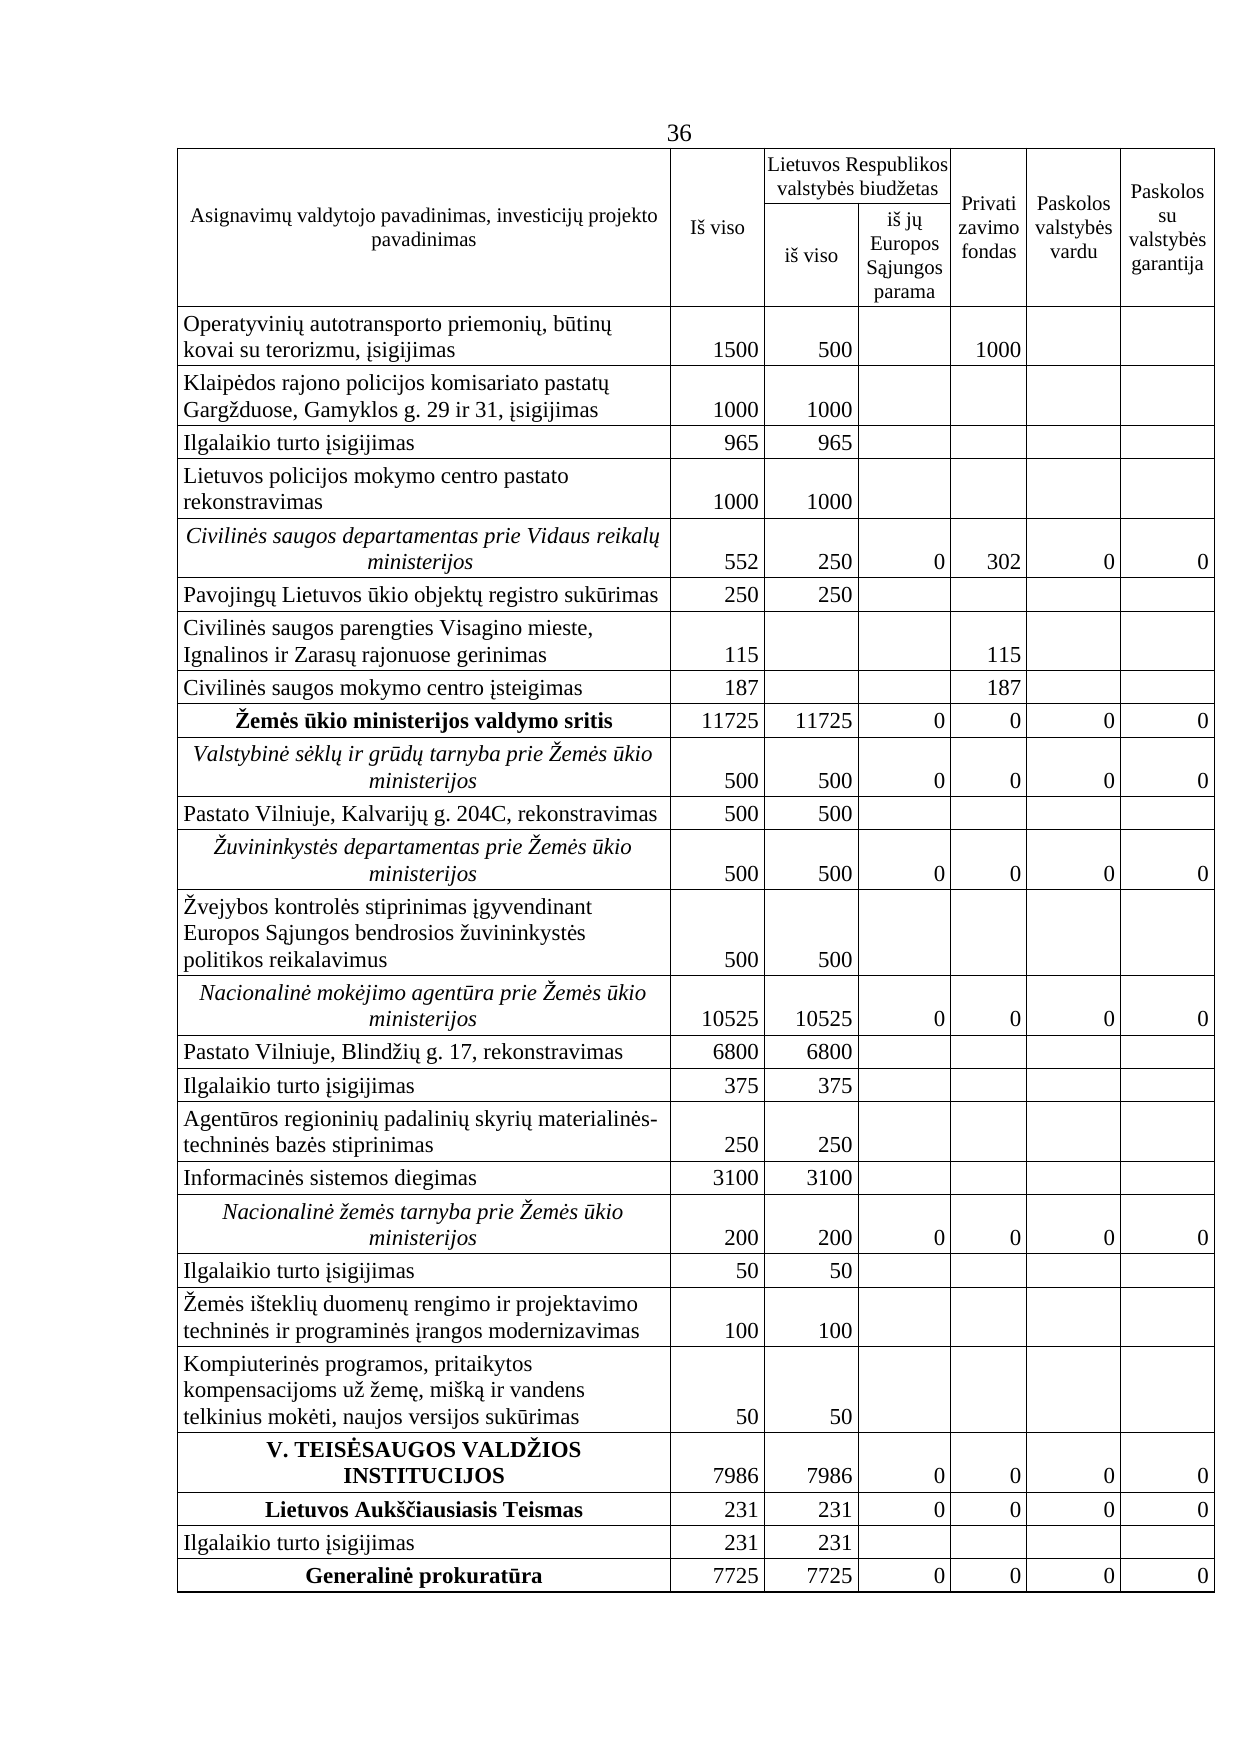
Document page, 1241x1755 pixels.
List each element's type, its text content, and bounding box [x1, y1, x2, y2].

table_cell [951, 366, 1026, 425]
table_cell 375 [671, 1069, 764, 1101]
table_cell 200 [671, 1195, 764, 1253]
table_cell [859, 797, 950, 829]
table_cell 0 [859, 1559, 950, 1591]
table_cell 500 [765, 797, 858, 829]
table_cell 6800 [765, 1036, 858, 1068]
table_cell [859, 307, 950, 365]
table_cell 250 [765, 519, 858, 577]
table_cell Lietuvos Aukščiausiasis Teismas [178, 1493, 670, 1525]
table_cell Informacinės sistemos diegimas [178, 1162, 670, 1194]
table_cell 500 [765, 738, 858, 796]
table_cell [1121, 1102, 1214, 1161]
table_cell [1121, 1347, 1214, 1432]
table_cell [859, 426, 950, 458]
table_header Iš viso [671, 149, 764, 306]
table_cell 0 [859, 704, 950, 737]
table_cell [1121, 307, 1214, 365]
table_cell 0 [951, 976, 1026, 1034]
table_cell 0 [1027, 738, 1120, 796]
table_cell 0 [1027, 519, 1120, 577]
table_header Privatizavimo fondas [951, 149, 1026, 306]
table_cell [1027, 366, 1120, 425]
table_cell 0 [951, 1559, 1026, 1591]
table_cell 231 [671, 1526, 764, 1558]
table_cell 50 [765, 1347, 858, 1432]
table_cell [1121, 578, 1214, 611]
table_cell Pastato Vilniuje, Kalvarijų g. 204C, rekonstravimas [178, 797, 670, 829]
table_cell [1027, 671, 1120, 703]
table_cell 0 [859, 830, 950, 889]
table_cell [859, 612, 950, 670]
table_cell 7725 [671, 1559, 764, 1591]
table_cell 500 [671, 797, 764, 829]
table_cell 500 [765, 307, 858, 365]
table_cell 7725 [765, 1559, 858, 1591]
table_cell 0 [1027, 704, 1120, 737]
table_cell 3100 [765, 1162, 858, 1194]
table_cell 0 [951, 830, 1026, 889]
table_cell [765, 671, 858, 703]
table_cell Agentūros regioninių padalinių skyrių materialinės-techninės bazės stiprinimas [178, 1102, 670, 1161]
table_header Lietuvos Respublikos valstybės biudžetas [765, 149, 950, 203]
table_cell [951, 890, 1026, 975]
table_cell Nacionalinė mokėjimo agentūra prie Žemės ūkio ministerijos [178, 976, 670, 1034]
table_cell iš jų Europos Sąjungos parama [859, 204, 950, 306]
table_cell [859, 1526, 950, 1558]
table_cell 965 [671, 426, 764, 458]
table_cell [1121, 459, 1214, 518]
table_cell 0 [951, 1195, 1026, 1253]
table_cell [859, 1347, 950, 1432]
table_cell [1027, 307, 1120, 365]
table_cell 0 [1121, 1433, 1214, 1492]
table_cell [1027, 1347, 1120, 1432]
table_cell 1500 [671, 307, 764, 365]
table_cell [859, 890, 950, 975]
table_cell [951, 1526, 1026, 1558]
table_cell [951, 1288, 1026, 1346]
table_cell 0 [951, 738, 1026, 796]
table_cell [859, 1069, 950, 1101]
table_cell [1027, 1036, 1120, 1068]
table_cell 0 [1121, 976, 1214, 1034]
table_cell 6800 [671, 1036, 764, 1068]
table_cell 0 [859, 738, 950, 796]
table_cell [1121, 366, 1214, 425]
table_header Paskolos valstybės vardu [1027, 149, 1120, 306]
table_cell [1027, 1526, 1120, 1558]
table_cell Pastato Vilniuje, Blindžių g. 17, rekonstravimas [178, 1036, 670, 1068]
table_cell 1000 [951, 307, 1026, 365]
table_cell [1027, 578, 1120, 611]
table_cell Žuvininkystės departamentas prie Žemės ūkio ministerijos [178, 830, 670, 889]
table_header Asignavimų valdytojo pavadinimas, investicijų projekto pavadinimas [178, 149, 670, 306]
table_cell 100 [671, 1288, 764, 1346]
table_cell [951, 1036, 1026, 1068]
table_cell Žemės ūkio ministerijos valdymo sritis [178, 704, 670, 737]
table_cell 187 [671, 671, 764, 703]
table_cell [765, 612, 858, 670]
table_cell 50 [671, 1254, 764, 1287]
table_cell 7986 [765, 1433, 858, 1492]
table_cell 552 [671, 519, 764, 577]
table_cell 0 [1121, 1559, 1214, 1591]
table_cell 965 [765, 426, 858, 458]
table_cell 0 [1027, 1195, 1120, 1253]
table_cell [1121, 797, 1214, 829]
table_cell 50 [671, 1347, 764, 1432]
table_cell iš viso [765, 204, 858, 306]
table_cell Nacionalinė žemės tarnyba prie Žemės ūkio ministerijos [178, 1195, 670, 1253]
table_cell 10525 [671, 976, 764, 1034]
table_cell [1121, 426, 1214, 458]
table_cell Kompiuterinės programos, pritaikytos kompensacijoms už žemę, mišką ir vandens telkinius mokėti, naujos versijos sukūrimas [178, 1347, 670, 1432]
table_cell 0 [951, 704, 1026, 737]
table_cell [1027, 890, 1120, 975]
table_cell [1121, 1526, 1214, 1558]
table_cell [859, 366, 950, 425]
table_cell [951, 426, 1026, 458]
table_cell Valstybinė sėklų ir grūdų tarnyba prie Žemės ūkio ministerijos [178, 738, 670, 796]
table_cell 250 [671, 578, 764, 611]
table_cell 0 [859, 976, 950, 1034]
table_cell [1121, 1162, 1214, 1194]
table_cell [1121, 1288, 1214, 1346]
table_cell [951, 578, 1026, 611]
table_cell Operatyvinių autotransporto priemonių, būtinų kovai su terorizmu, įsigijimas [178, 307, 670, 365]
table_cell 500 [765, 890, 858, 975]
table_cell 1000 [765, 366, 858, 425]
table_cell [1121, 671, 1214, 703]
table_cell 231 [765, 1526, 858, 1558]
table_cell 0 [859, 1493, 950, 1525]
table_cell [1121, 890, 1214, 975]
table_cell [859, 578, 950, 611]
table_cell 500 [671, 890, 764, 975]
table_cell Lietuvos policijos mokymo centro pastato rekonstravimas [178, 459, 670, 518]
table_cell 500 [671, 830, 764, 889]
table_cell 0 [1027, 1559, 1120, 1591]
table_cell 0 [1121, 830, 1214, 889]
table_cell 50 [765, 1254, 858, 1287]
table_cell Ilgalaikio turto įsigijimas [178, 1526, 670, 1558]
table_cell 0 [1027, 976, 1120, 1034]
table_cell [951, 1254, 1026, 1287]
table_cell Žvejybos kontrolės stiprinimas įgyvendinant Europos Sąjungos bendrosios žuvininkystės politikos reikalavimus [178, 890, 670, 975]
table_cell 7986 [671, 1433, 764, 1492]
table_cell 100 [765, 1288, 858, 1346]
table_cell 11725 [765, 704, 858, 737]
table_cell 250 [765, 1102, 858, 1161]
table_cell [1027, 1288, 1120, 1346]
table_cell 10525 [765, 976, 858, 1034]
table_cell [1027, 797, 1120, 829]
table_cell [951, 1347, 1026, 1432]
table_cell V. TEISĖSAUGOS VALDŽIOS INSTITUCIJOS [178, 1433, 670, 1492]
table_cell 0 [859, 519, 950, 577]
table_cell 0 [859, 1195, 950, 1253]
table_cell 115 [671, 612, 764, 670]
table_cell 0 [1121, 704, 1214, 737]
table_cell Generalinė prokuratūra [178, 1559, 670, 1591]
table_cell Ilgalaikio turto įsigijimas [178, 1069, 670, 1101]
table_cell [1027, 1254, 1120, 1287]
table_cell [859, 1254, 950, 1287]
table_cell [1121, 1036, 1214, 1068]
table_cell [1027, 1162, 1120, 1194]
table_cell [951, 1162, 1026, 1194]
table_cell [859, 1102, 950, 1161]
table_cell Žemės išteklių duomenų rengimo ir projektavimo techninės ir programinės įrangos modernizavimas [178, 1288, 670, 1346]
table_cell [1121, 1069, 1214, 1101]
table_cell 115 [951, 612, 1026, 670]
table_cell 0 [1121, 519, 1214, 577]
table_cell 11725 [671, 704, 764, 737]
table_cell [859, 1288, 950, 1346]
table_cell Civilinės saugos mokymo centro įsteigimas [178, 671, 670, 703]
table_cell [951, 797, 1026, 829]
table_cell [1027, 426, 1120, 458]
table_cell 500 [765, 830, 858, 889]
table_cell 500 [671, 738, 764, 796]
table_cell 302 [951, 519, 1026, 577]
table_cell Klaipėdos rajono policijos komisariato pastatų Gargžduose, Gamyklos g. 29 ir 31, įsigijimas [178, 366, 670, 425]
table_cell 0 [1121, 1493, 1214, 1525]
table_cell [859, 459, 950, 518]
table_cell Civilinės saugos parengties Visagino mieste, Ignalinos ir Zarasų rajonuose gerinimas [178, 612, 670, 670]
table_cell [1027, 459, 1120, 518]
table_cell 0 [1027, 1433, 1120, 1492]
table_cell Ilgalaikio turto įsigijimas [178, 426, 670, 458]
table_cell Ilgalaikio turto įsigijimas [178, 1254, 670, 1287]
table_cell [951, 1069, 1026, 1101]
table_cell 0 [859, 1433, 950, 1492]
table_cell 1000 [765, 459, 858, 518]
table_cell 250 [671, 1102, 764, 1161]
table_cell [1027, 612, 1120, 670]
table_cell [1121, 1254, 1214, 1287]
table_cell Pavojingų Lietuvos ūkio objektų registro sukūrimas [178, 578, 670, 611]
table_cell 200 [765, 1195, 858, 1253]
table_cell [1121, 612, 1214, 670]
table_cell 0 [1027, 1493, 1120, 1525]
table_cell 187 [951, 671, 1026, 703]
table_cell 231 [765, 1493, 858, 1525]
table_cell [951, 459, 1026, 518]
table_cell [951, 1102, 1026, 1161]
table_cell 0 [1121, 1195, 1214, 1253]
table_cell [859, 671, 950, 703]
table_cell [859, 1036, 950, 1068]
table_cell 0 [951, 1433, 1026, 1492]
table_cell 1000 [671, 459, 764, 518]
table_cell 3100 [671, 1162, 764, 1194]
table_cell 231 [671, 1493, 764, 1525]
table_cell 250 [765, 578, 858, 611]
table_cell [1027, 1069, 1120, 1101]
table_cell Civilinės saugos departamentas prie Vidaus reikalų ministerijos [178, 519, 670, 577]
table_cell [859, 1162, 950, 1194]
table_header Paskolos su valstybės garantija [1121, 149, 1214, 306]
table_cell 1000 [671, 366, 764, 425]
table_cell [1027, 1102, 1120, 1161]
table_cell 0 [951, 1493, 1026, 1525]
table_cell 0 [1121, 738, 1214, 796]
table_cell 0 [1027, 830, 1120, 889]
table_cell 375 [765, 1069, 858, 1101]
